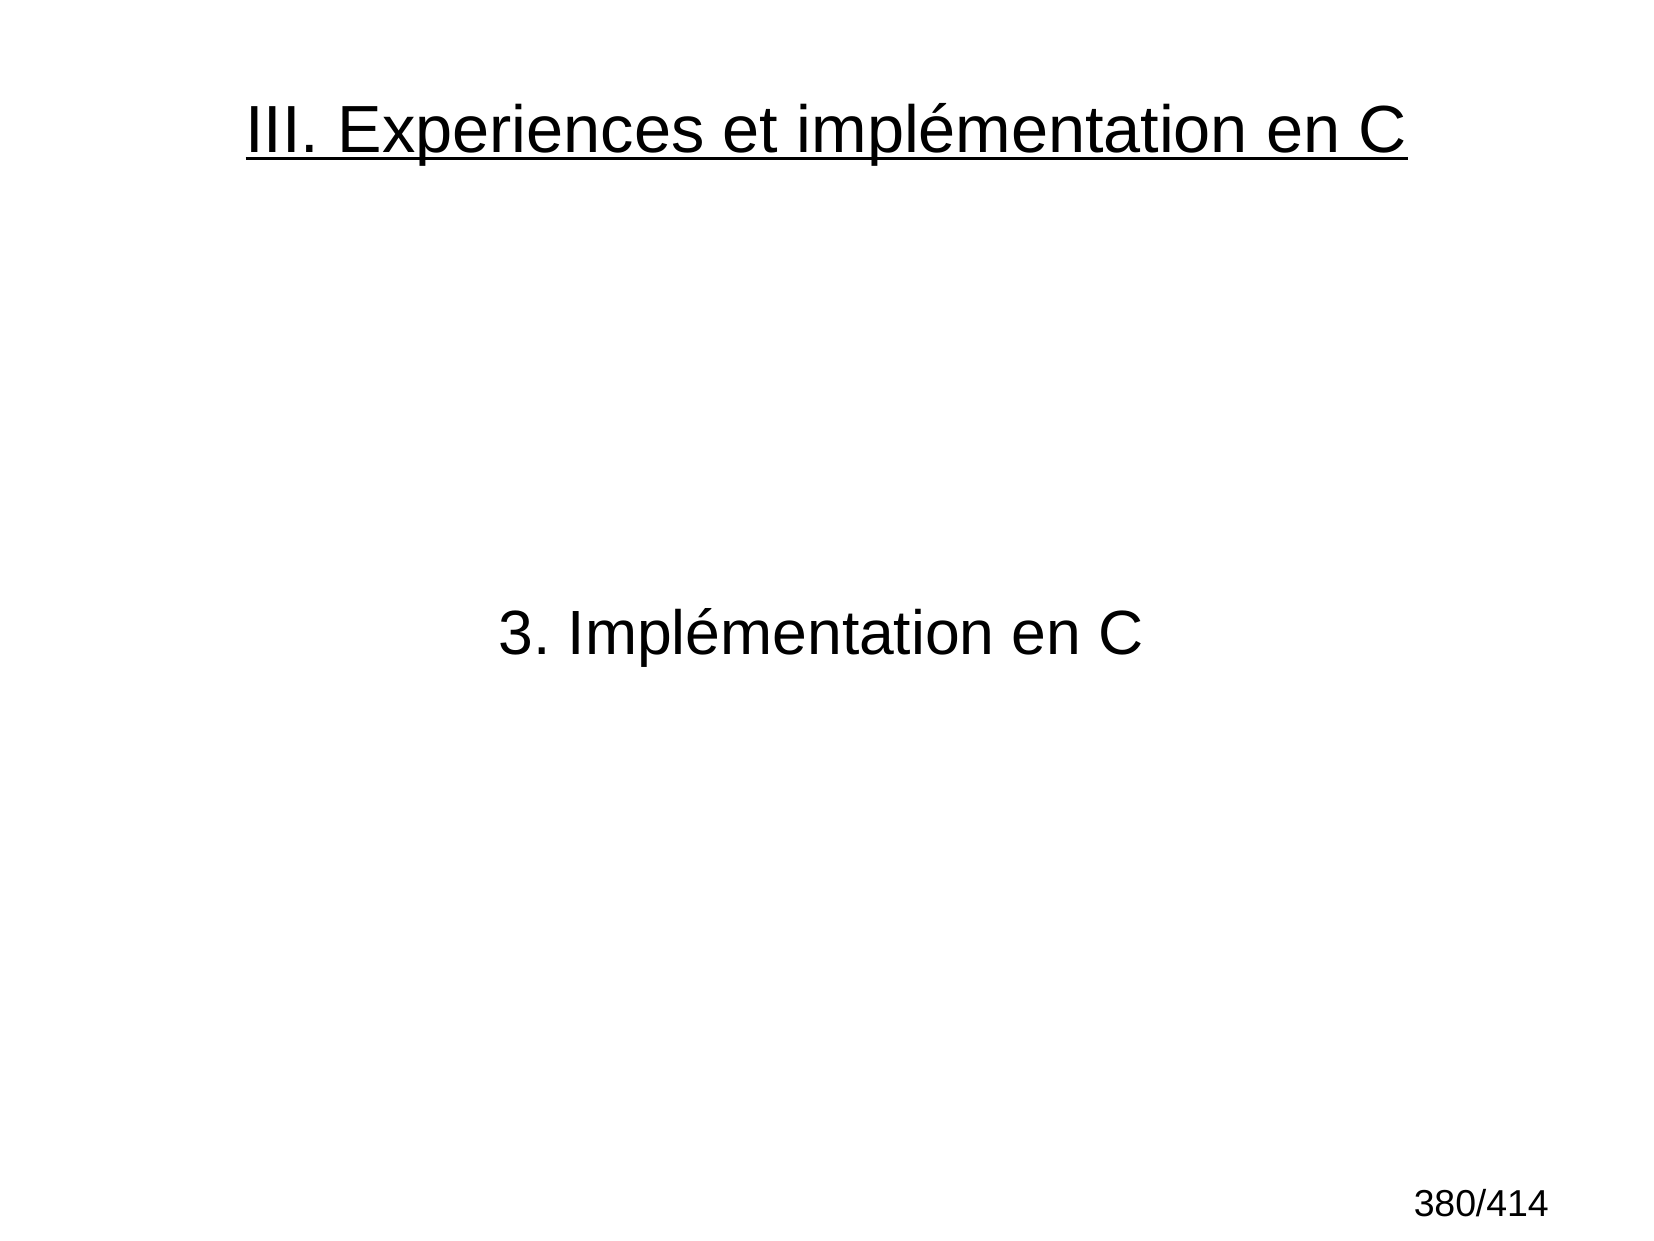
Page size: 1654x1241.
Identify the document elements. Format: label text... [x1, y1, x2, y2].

title III. Experiences et implémentation en C [82, 49, 1571, 257]
text_box 3. Implémentation en C [484, 590, 1182, 680]
text_box <number>/414 [1446, 1175, 1625, 1233]
